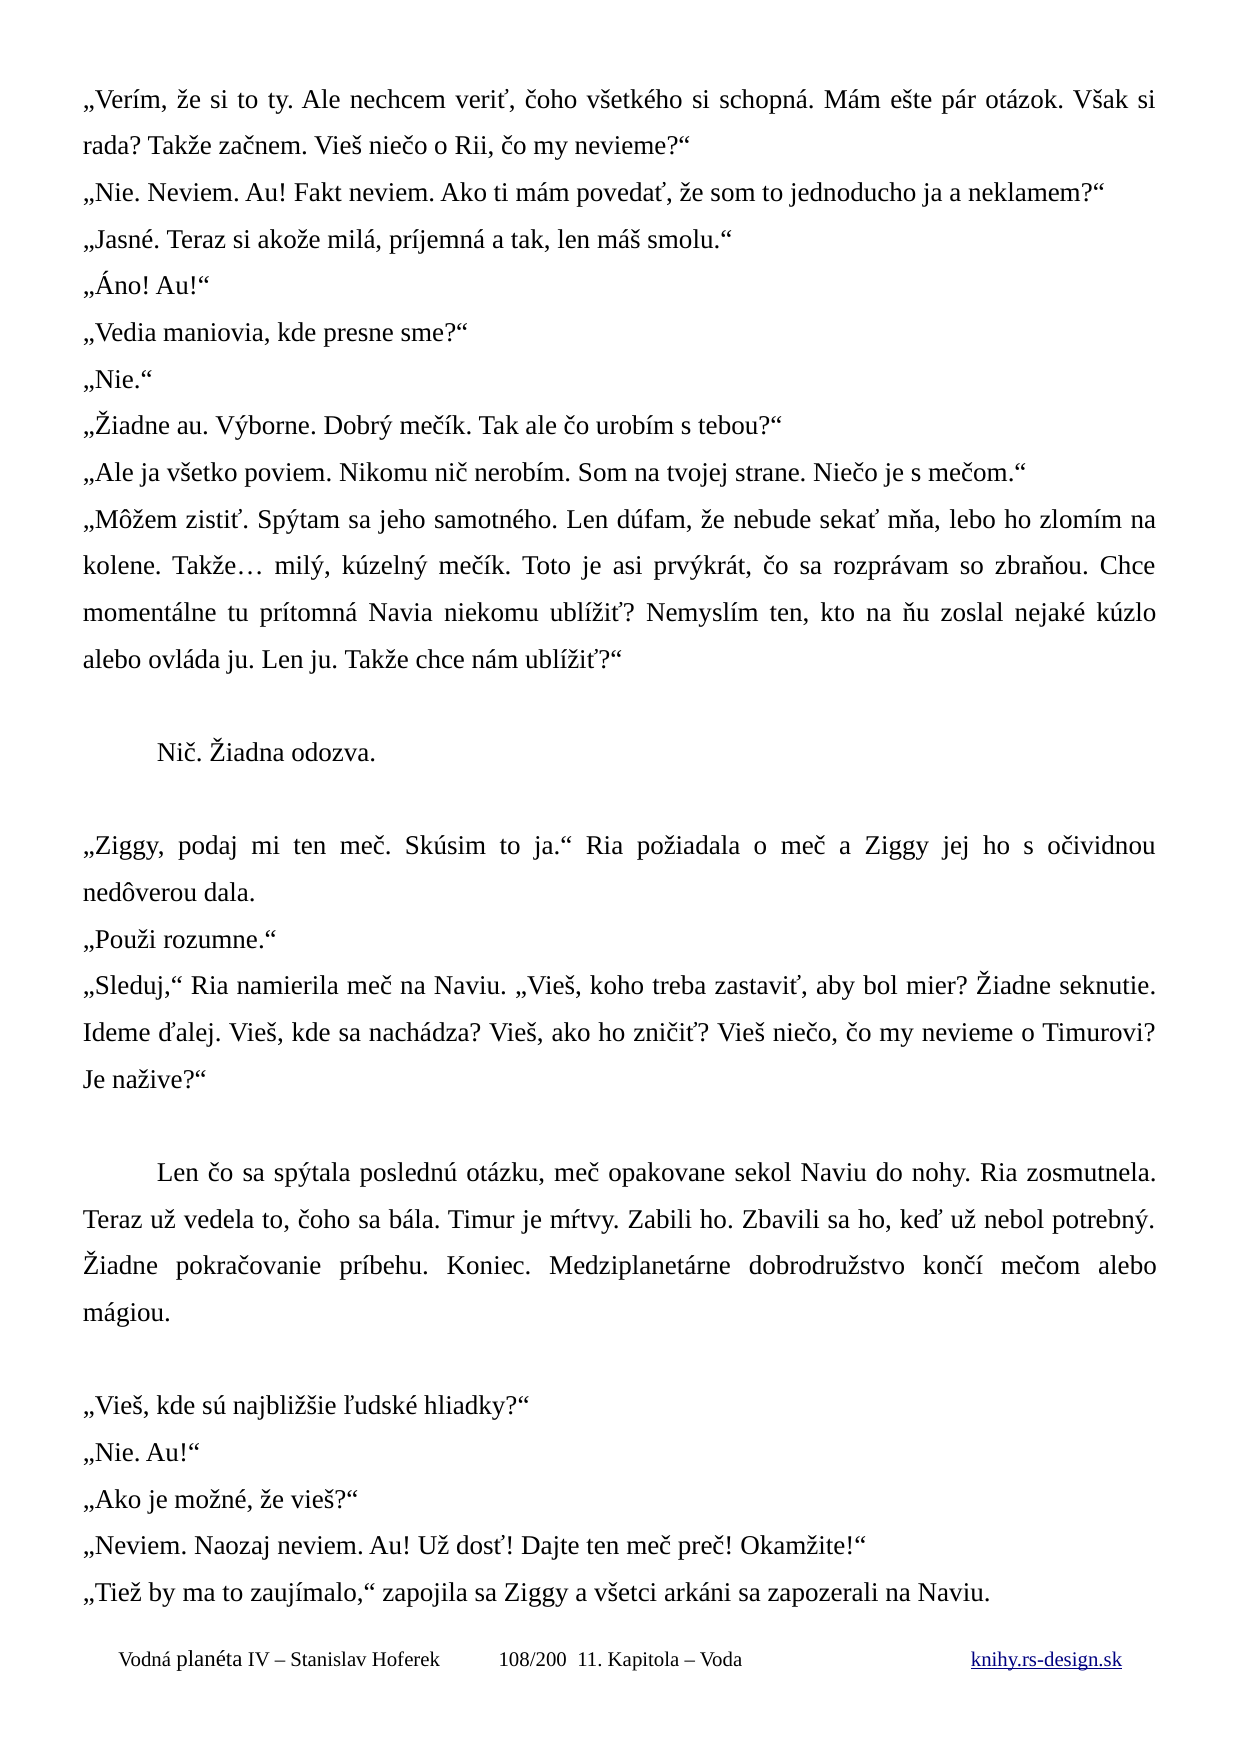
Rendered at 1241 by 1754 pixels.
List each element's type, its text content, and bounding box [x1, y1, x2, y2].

text „Tiež by ma to zaujímalo,“ zapojila sa Ziggy a všetci arkáni sa zapozerali na Naviu. [83, 1576, 1157, 1607]
text „Ako je možné, že vieš?“ [83, 1483, 1157, 1514]
text „Použi rozumne.“ [83, 923, 1157, 954]
text „Vieš, kde sú najbližšie ľudské hliadky?“ [83, 1389, 1157, 1421]
text „Ale ja všetko poviem. Nikomu nič nerobím. Som na tvojej strane. Niečo je s mečom.“ [83, 456, 1157, 487]
text „Môžem zistiť. Spýtam sa jeho samotného. Len dúfam, že nebude sekať mňa, lebo ho zlomím na kolene. Takže… milý, kúzelný mečík. Toto je asi prvýkrát, čo sa rozprávam so zbraňou. Chce momentálne tu prítomná Navia niekomu ublížiť? Nemyslím ten, kto na ňu zoslal nejaké kúzlo alebo ovláda ju. Len ju. Takže chce nám ublížiť?“ [83, 503, 1157, 674]
text „Sleduj,“ Ria namierila meč na Naviu. „Vieš, koho treba zastaviť, aby bol mier? Žiadne seknutie. Ideme ďalej. Vieš, kde sa nachádza? Vieš, ako ho zničiť? Vieš niečo, čo my nevieme o Timurovi? Je nažive?“ [83, 969, 1157, 1094]
text „Verím, že si to ty. Ale nechcem veriť, čoho všetkého si schopná. Mám ešte pár otázok. Však si rada? Takže začnem. Vieš niečo o Rii, čo my nevieme?“ [83, 83, 1157, 161]
text „Nie. Neviem. Au! Fakt neviem. Ako ti mám povedať, že som to jednoducho ja a neklamem?“ [83, 176, 1157, 207]
text Len čo sa spýtala poslednú otázku, meč opakovane sekol Naviu do nohy. Ria zosmutnela. Teraz už vedela to, čoho sa bála. Timur je mŕtvy. Zabili ho. Zbavili sa ho, keď už nebol potrebný. Žiadne pokračovanie príbehu. Koniec. Medziplanetárne dobrodružstvo končí mečom alebo mágiou. [83, 1156, 1157, 1327]
text „Ziggy, podaj mi ten meč. Skúsim to ja.“ Ria požiadala o meč a Ziggy jej ho s očividnou nedôverou dala. [83, 829, 1157, 907]
text „Neviem. Naozaj neviem. Au! Už dosť! Dajte ten meč preč! Okamžite!“ [83, 1529, 1157, 1561]
text Nič. Žiadna odozva. [83, 736, 1157, 767]
text „Vedia maniovia, kde presne sme?“ [83, 316, 1157, 347]
text „Žiadne au. Výborne. Dobrý mečík. Tak ale čo urobím s tebou?“ [83, 409, 1157, 441]
text „Áno! Au!“ [83, 269, 1157, 301]
text „Nie. Au!“ [83, 1436, 1157, 1467]
text „Jasné. Teraz si akože milá, príjemná a tak, len máš smolu.“ [83, 223, 1157, 254]
text „Nie.“ [83, 363, 1157, 394]
